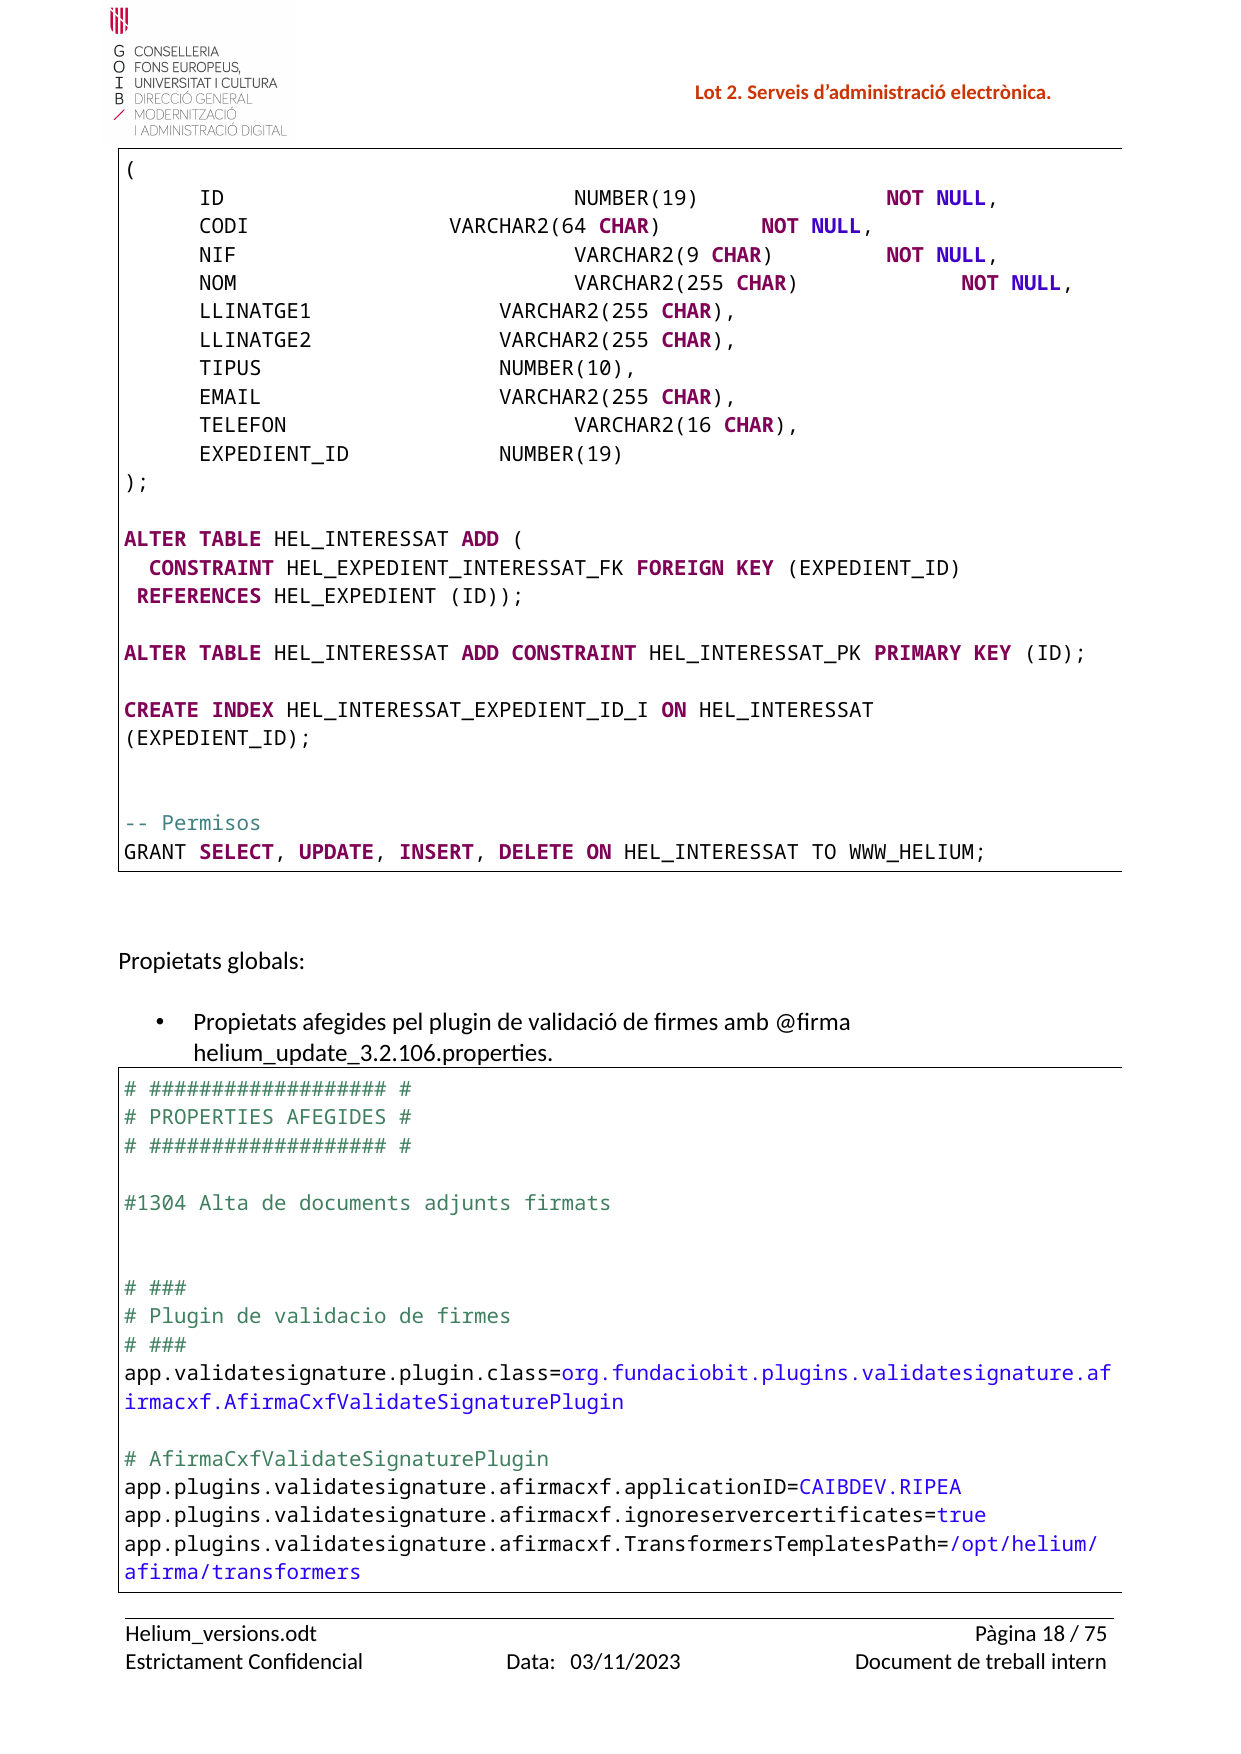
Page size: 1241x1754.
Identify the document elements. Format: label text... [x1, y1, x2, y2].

table_header ( ID NUMBER(19) NOT NULL, CODI VARCHAR2(64 CHAR) NOT NULL, NIF VARCHAR2(9 CHAR) NOT NULL, NOM VARCHAR2(255 CHAR) NOT NULL, LLINATGE1 VARCHAR2(255 CHAR), LLINATGE2 VARCHAR2(255 CHAR), TIPUS NUMBER(10), EMAIL VARCHAR2(255 CHAR), TELEFON VARCHAR2(16 CHAR), EXPEDIENT_ID NUMBER(19) ); ALTER TABLE HEL_INTERESSAT ADD ( CONSTRAINT HEL_EXPEDIENT_INTERESSAT_FK FOREIGN KEY (EXPEDIENT_ID) REFERENCES HEL_EXPEDIENT (ID)); ALTER TABLE HEL_INTERESSAT ADD CONSTRAINT HEL_INTERESSAT_PK PRIMARY KEY (ID); CREATE INDEX HEL_INTERESSAT_EXPEDIENT_ID_I ON HEL_INTERESSAT (EXPEDIENT_ID); -- Permisos GRANT SELECT, UPDATE, INSERT, DELETE ON HEL_INTERESSAT TO WWW_HELIUM; [119, 149, 1122, 871]
picture [100, 0, 297, 144]
table_header # ################### # # PROPERTIES AFEGIDES # # ################### # #1304 Alta de documents adjunts firmats # ### # Plugin de validacio de firmes # ### app.validatesignature.plugin.class=org.fundaciobit.plugins.validatesignature.afirmacxf.AfirmaCxfValidateSignaturePlugin # AfirmaCxfValidateSignaturePlugin app.plugins.validatesignature.afirmacxf.applicationID=CAIBDEV.RIPEA app.plugins.validatesignature.afirmacxf.ignoreservercertificates=true app.plugins.validatesignature.afirmacxf.TransformersTemplatesPath=/opt/helium/afirma/transformers [119, 1068, 1122, 1592]
text Propietats globals: [118, 945, 1122, 976]
list Propietats afegides pel plugin de validació de firmes amb @firma helium_update_3.2.106.properties. [156, 1006, 1122, 1067]
